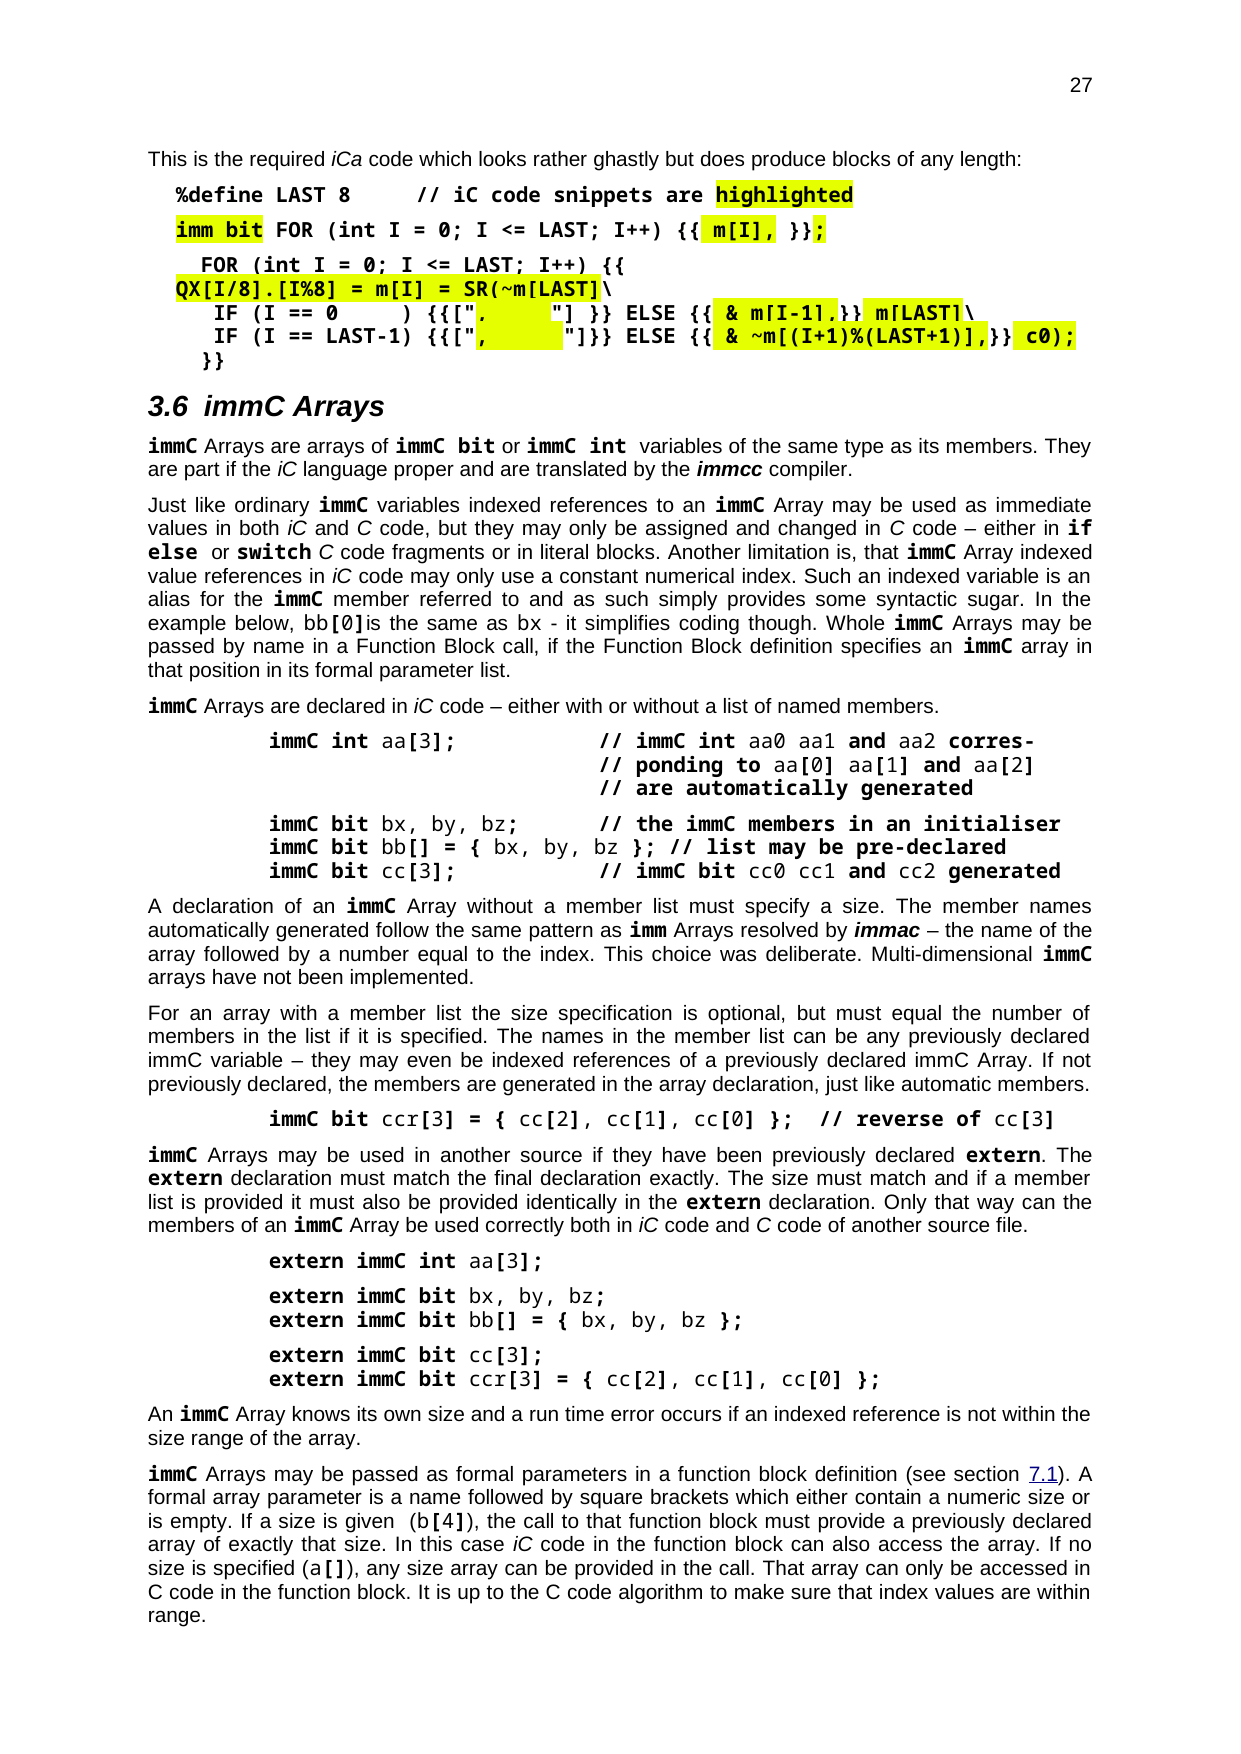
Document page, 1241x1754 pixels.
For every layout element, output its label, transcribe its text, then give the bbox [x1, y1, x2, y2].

text immC int aa[3]; // immC int aa0 aa1 and aa2 corres- // ponding to aa[0] aa[1] and aa[2] // are automatically generated [268, 729, 1092, 801]
text immC Arrays may be used in another source if they have been previously declared extern. The extern declaration must match the final declaration exactly. The size must match and if a member list is provided it must also be provided identically in the extern declaration. Only that way can the members of an immC Array be used correctly both in iC code and C code of another source file. [148, 1143, 1092, 1238]
text Just like ordinary immC variables indexed references to an immC Array may be used as immediate values in both iC and C code, but they may only be assigned and changed in C code – either in if else or switch C code fragments or in literal blocks. Another limitation is, that immC Array indexed value references in iC code may only use a constant numerical index. Such an indexed variable is an alias for the immC member referred to and as such simply provides some syntactic sugar. In the example below, bb[0]is the same as bx - it simplifies coding though. Whole immC Arrays may be passed by name in a Function Block call, if the Function Block definition specifies an immC array in that position in its formal parameter list. [148, 493, 1092, 682]
text extern immC bit bx, by, bz; extern immC bit bb[] = { bx, by, bz }; [268, 1285, 1092, 1332]
text %define LAST 8 // iC code snippets are highlighted [176, 183, 1092, 207]
text A declaration of an immC Array without a member list must specify a size. The member names automatically generated follow the same pattern as imm Arrays resolved by immac – the name of the array followed by a number equal to the index. This choice was deliberate. Multi-dimensional immC arrays have not been implemented. [148, 895, 1092, 989]
text immC bit ccr[3] = { cc[2], cc[1], cc[0] }; // reverse of cc[3] [268, 1108, 1092, 1131]
subtitle immC Arrays [148, 390, 1092, 422]
text immC Arrays are arrays of immC bit or immC int variables of the same type as its members. They are part if the iC language proper and are translated by the immcc compiler. [148, 434, 1092, 481]
text For an array with a member list the size specification is optional, but must equal the number of members in the list if it is specified. The names in the member list can be any previously declared immC variable – they may even be indexed references of a previously declared immC Array. If not previously declared, the members are generated in the array declaration, just like automatic members. [148, 1001, 1092, 1096]
text FOR (int I = 0; I <= LAST; I++) {{ QX[I/8].[I%8] = m[I] = SR(~m[LAST]\ IF (I == 0 ) {{[", "] }} ELSE {{ & m[I-1],}} m[LAST]\ IF (I == LAST-1) {{[", "]}} ELSE {{ & ~m[(I+1)%(LAST+1)],}} c0); }} [176, 254, 1092, 372]
text imm bit FOR (int I = 0; I <= LAST; I++) {{ m[I], }}; [176, 218, 1092, 242]
text immC Arrays may be passed as formal parameters in a function block definition (see section 7.1). A formal array parameter is a name followed by square brackets which either contain a numeric size or is empty. If a size is given (b[4]), the call to that function block must provide a previously declared array of exactly that size. In this case iC code in the function block can also access the array. If no size is specified (a[]), any size array can be provided in the call. That array can only be accessed in C code in the function block. It is up to the C code algorithm to make sure that index values are within range. [148, 1462, 1092, 1628]
text immC bit bx, by, bz; // the immC members in an initialiser immC bit bb[] = { bx, by, bz }; // list may be pre-declared immC bit cc[3]; // immC bit cc0 cc1 and cc2 generated [268, 812, 1092, 883]
text extern immC bit cc[3]; extern immC bit ccr[3] = { cc[2], cc[1], cc[0] }; [268, 1344, 1092, 1391]
text An immC Array knows its own size and a run time error occurs if an indexed reference is not within the size range of the array. [148, 1403, 1092, 1450]
text extern immC int aa[3]; [268, 1249, 1092, 1273]
text immC Arrays are declared in iC code – either with or without a list of named members. [148, 694, 1092, 718]
text This is the required iCa code which looks rather ghastly but does produce blocks of any length: [148, 148, 1092, 171]
